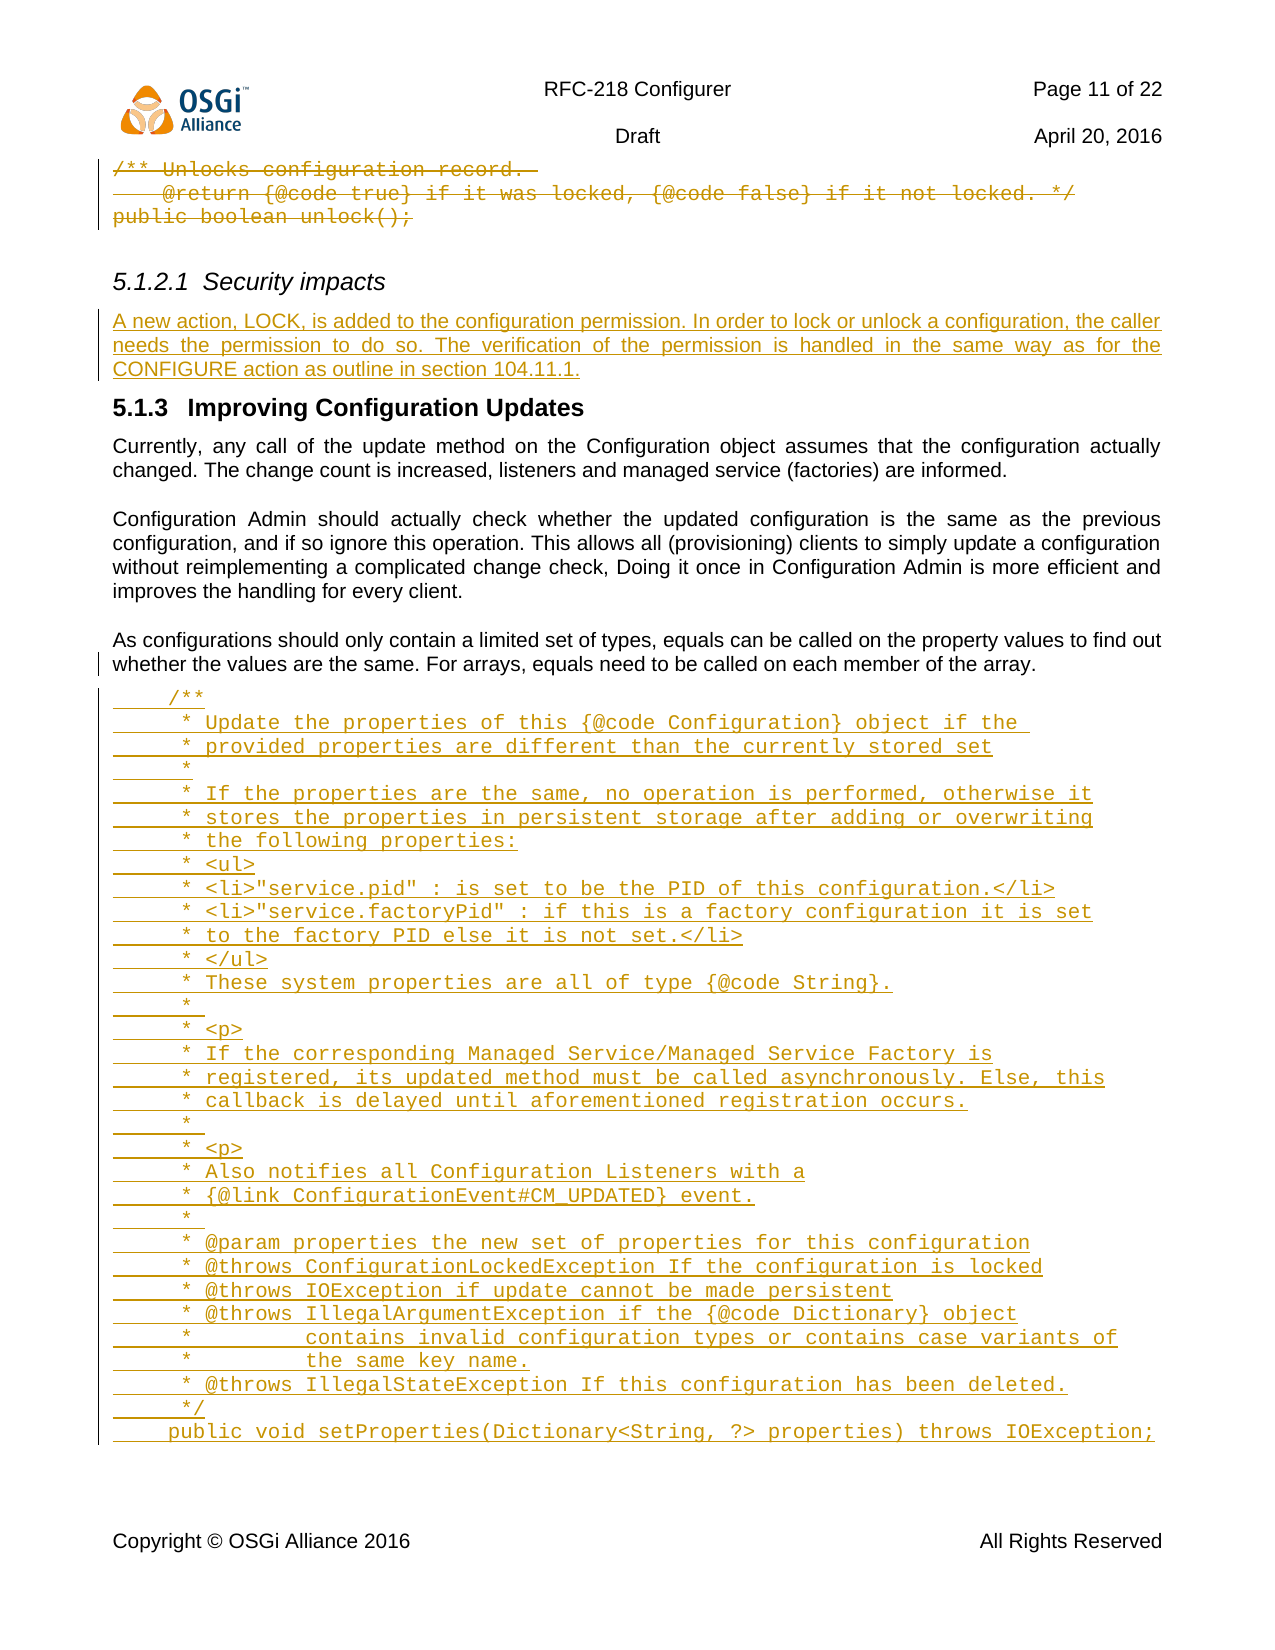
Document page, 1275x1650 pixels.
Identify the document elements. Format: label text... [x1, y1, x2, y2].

picture [113, 78, 257, 142]
text As configurations should only contain a limited set of types, equals can be called on the property values to find out whether the values are the same. For arrays, equals need to be called on each member of the array. [112, 628, 1162, 676]
text /** [112, 688, 1162, 712]
text CONFIGURE action as outline in section 104.11.1. [112, 355, 1162, 381]
text public void setProperties(Dictionary<String, ?> properties) throws IOException; [112, 1421, 1162, 1445]
subtitle Improving Configuration Updates [112, 393, 1162, 422]
text needs the permission to do so. The verification of the permission is handled in the same way as for the [112, 331, 1162, 354]
text * the following properties: [112, 830, 1162, 854]
text Currently, any call of the update method on the Configuration object assumes that the configuration actually changed. The change count is increased, listeners and managed service (factories) are informed. [112, 434, 1162, 482]
text */ [112, 1398, 1162, 1421]
text * [112, 1114, 1162, 1138]
text * @param properties the new set of properties for this configuration * @throws ConfigurationLockedException If the configuration is locked [112, 1232, 1162, 1279]
text * <li>"service.factoryPid" : if this is a factory configuration it is set [112, 901, 1162, 925]
text * These system properties are all of type {@code String}. [112, 972, 1162, 996]
text * Update the properties of this {@code Configuration} object if the * provided properties are different than the currently stored set * * If the properties are the same, no operation is performed, otherwise it * stores the properties in persistent storage after adding or overwriting [112, 712, 1162, 830]
text * <p> [112, 1138, 1162, 1161]
text * @throws IllegalArgumentException if the {@code Dictionary} object [112, 1303, 1162, 1327]
text * [112, 1209, 1162, 1232]
text * the same key name. [112, 1351, 1162, 1374]
text * </ul> [112, 948, 1162, 972]
text A new action, LOCK, is added to the configuration permission. In order to lock or unlock a configuration, the caller [112, 309, 1162, 330]
text * [112, 996, 1162, 1019]
text * <li>"service.pid" : is set to be the PID of this configuration.</li> [112, 878, 1162, 901]
text * {@link ConfigurationEvent#CM_UPDATED} event. [112, 1185, 1162, 1209]
text * Also notifies all Configuration Listeners with a [112, 1161, 1162, 1185]
text * If the corresponding Managed Service/Managed Service Factory is [112, 1043, 1162, 1067]
text * contains invalid configuration types or contains case variants of [112, 1327, 1162, 1351]
text Configuration Admin should actually check whether the updated configuration is the same as the previous configuration, and if so ignore this operation. This allows all (provisioning) clients to simply update a configuration without reimplementing a complicated change check, Doing it once in Configuration Admin is more efficient and improves the handling for every client. [112, 507, 1162, 603]
text * <p> [112, 1019, 1162, 1043]
subtitle Security impacts [112, 267, 1162, 296]
text * callback is delayed until aforementioned registration occurs. [112, 1090, 1162, 1114]
text * <ul> [112, 854, 1162, 878]
text * registered, its updated method must be called asynchronously. Else, this [112, 1067, 1162, 1090]
text * to the factory PID else it is not set.</li> [112, 925, 1162, 948]
text * @throws IllegalStateException If this configuration has been deleted. [112, 1374, 1162, 1398]
text * @throws IOException if update cannot be made persistent [112, 1279, 1162, 1303]
